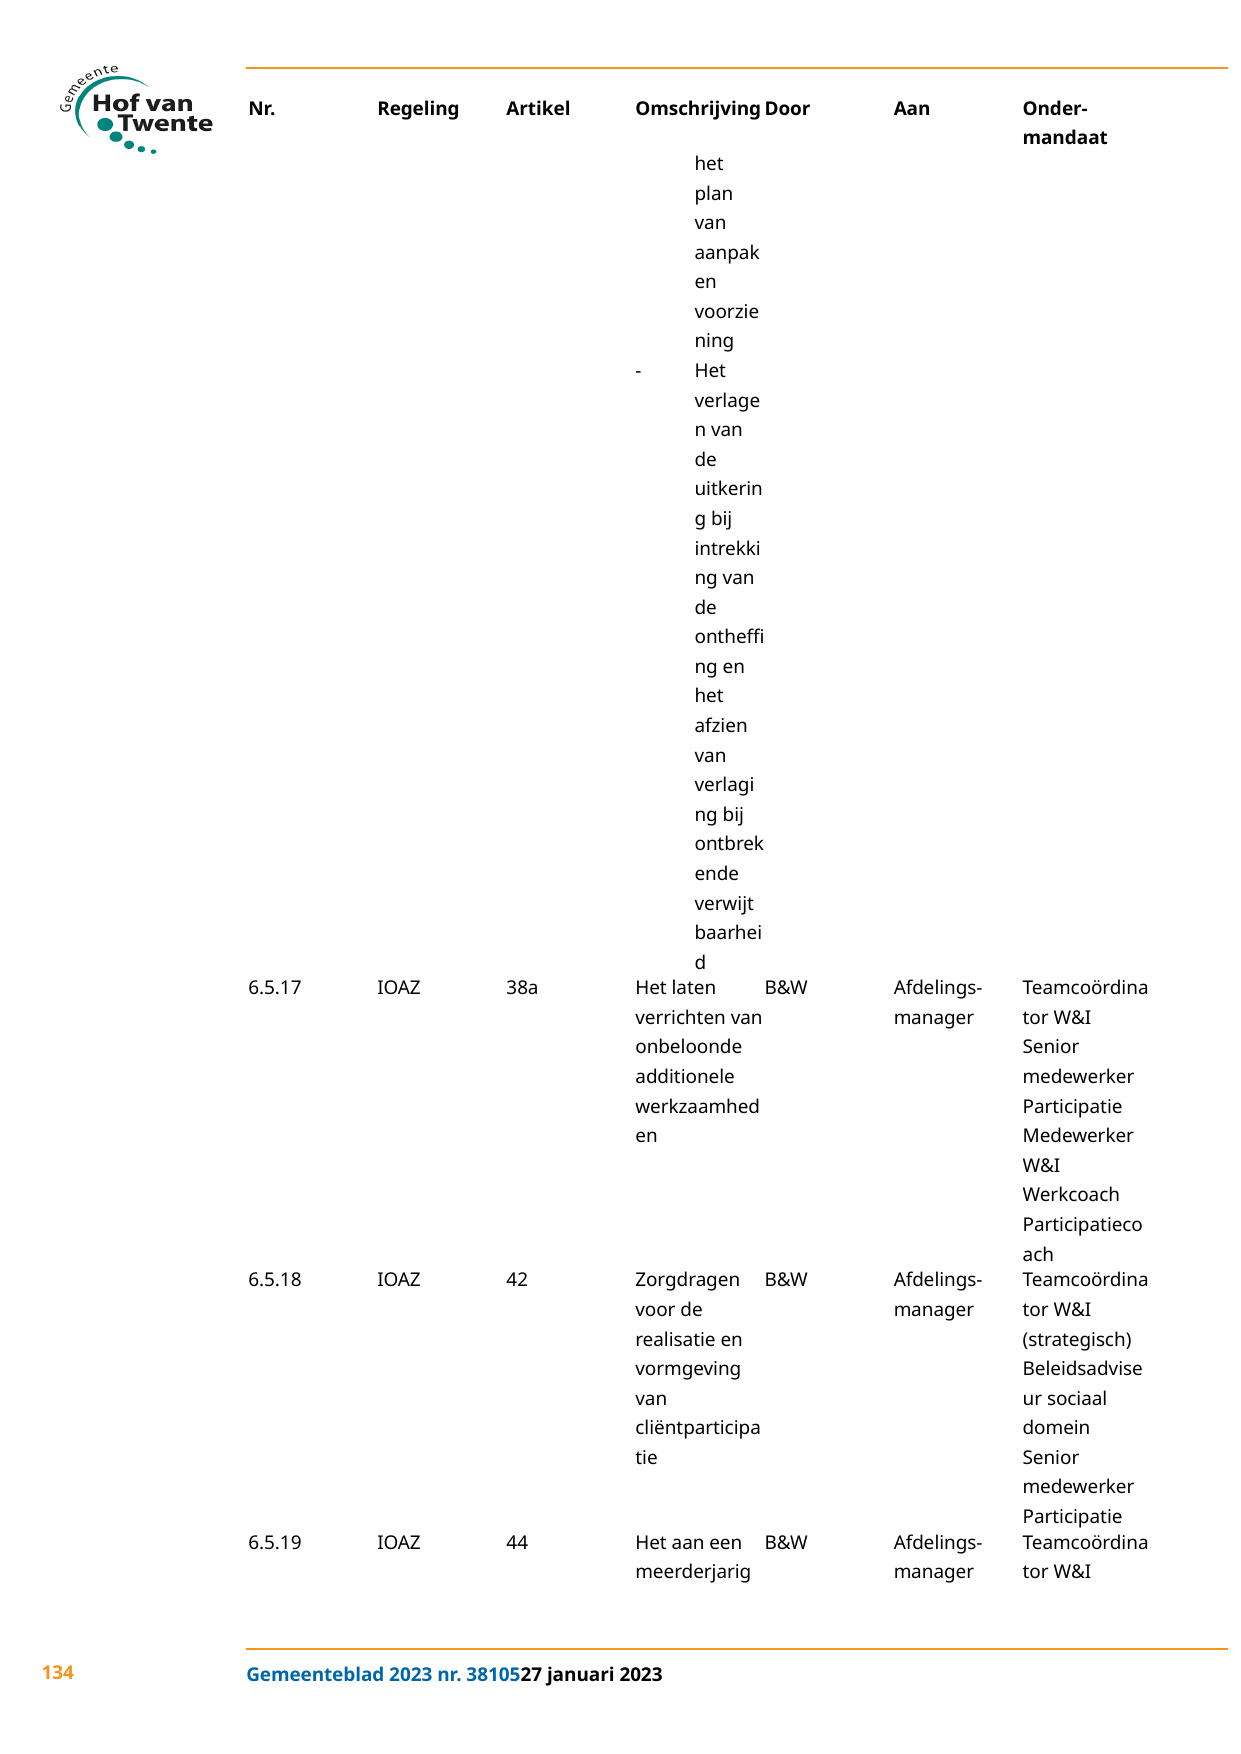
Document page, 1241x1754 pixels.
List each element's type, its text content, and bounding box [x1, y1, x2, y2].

table_cell Het aan een meerderjarig [635, 1529, 764, 1584]
table_cell IOAZ [377, 1267, 506, 1529]
table_cell Het laten verrichten van onbeloonde additionele werkzaamheden [635, 975, 764, 1267]
table_cell IOAZ [377, 975, 506, 1267]
table_cell Afdelings-manager [894, 1267, 1022, 1529]
table_header Door [764, 95, 893, 150]
table_cell Teamcoördinator W&I Senior medewerker Participatie Medewerker W&I Werkcoach Participatiecoach [1023, 975, 1152, 1267]
table_cell Zorgdragen voor de realisatie en vormgeving van cliëntparticipatie [635, 1267, 764, 1529]
table_cell het plan van aanpak en voorziening Het verlagen van de uitkering bij intrekking van de ontheffing en het afzien van verlaging bij ontbrekende verwijtbaarheid [635, 150, 764, 974]
table_cell [764, 150, 893, 974]
table_header Onder-mandaat [1023, 95, 1152, 150]
table_cell Teamcoördinator W&I (strategisch) Beleidsadviseur sociaal domein Senior medewerker Participatie [1023, 1267, 1152, 1529]
table_cell B&W [764, 1267, 893, 1529]
table_cell 6.5.17 [248, 975, 377, 1267]
table_header Aan [894, 95, 1022, 150]
table_cell [894, 150, 1022, 974]
table_cell Teamcoördinator W&I [1023, 1529, 1152, 1584]
table_cell 6.5.18 [248, 1267, 377, 1529]
table_cell [506, 150, 635, 974]
table_cell 6.5.19 [248, 1529, 377, 1584]
picture [41, 47, 231, 172]
table_cell IOAZ [377, 1529, 506, 1584]
table_header Omschrijving [635, 95, 764, 150]
table_header Artikel [506, 95, 635, 150]
table_cell 38a [506, 975, 635, 1267]
table_cell B&W [764, 975, 893, 1267]
table_cell 44 [506, 1529, 635, 1584]
table_header Nr. [248, 95, 377, 150]
table_header Regeling [377, 95, 506, 150]
table_cell [248, 150, 377, 974]
table_cell [1023, 150, 1152, 974]
table_cell [377, 150, 506, 974]
table_cell B&W [764, 1529, 893, 1584]
table_cell Afdelings-manager [894, 975, 1022, 1267]
table_cell Afdelings-manager [894, 1529, 1022, 1584]
table_cell 42 [506, 1267, 635, 1529]
